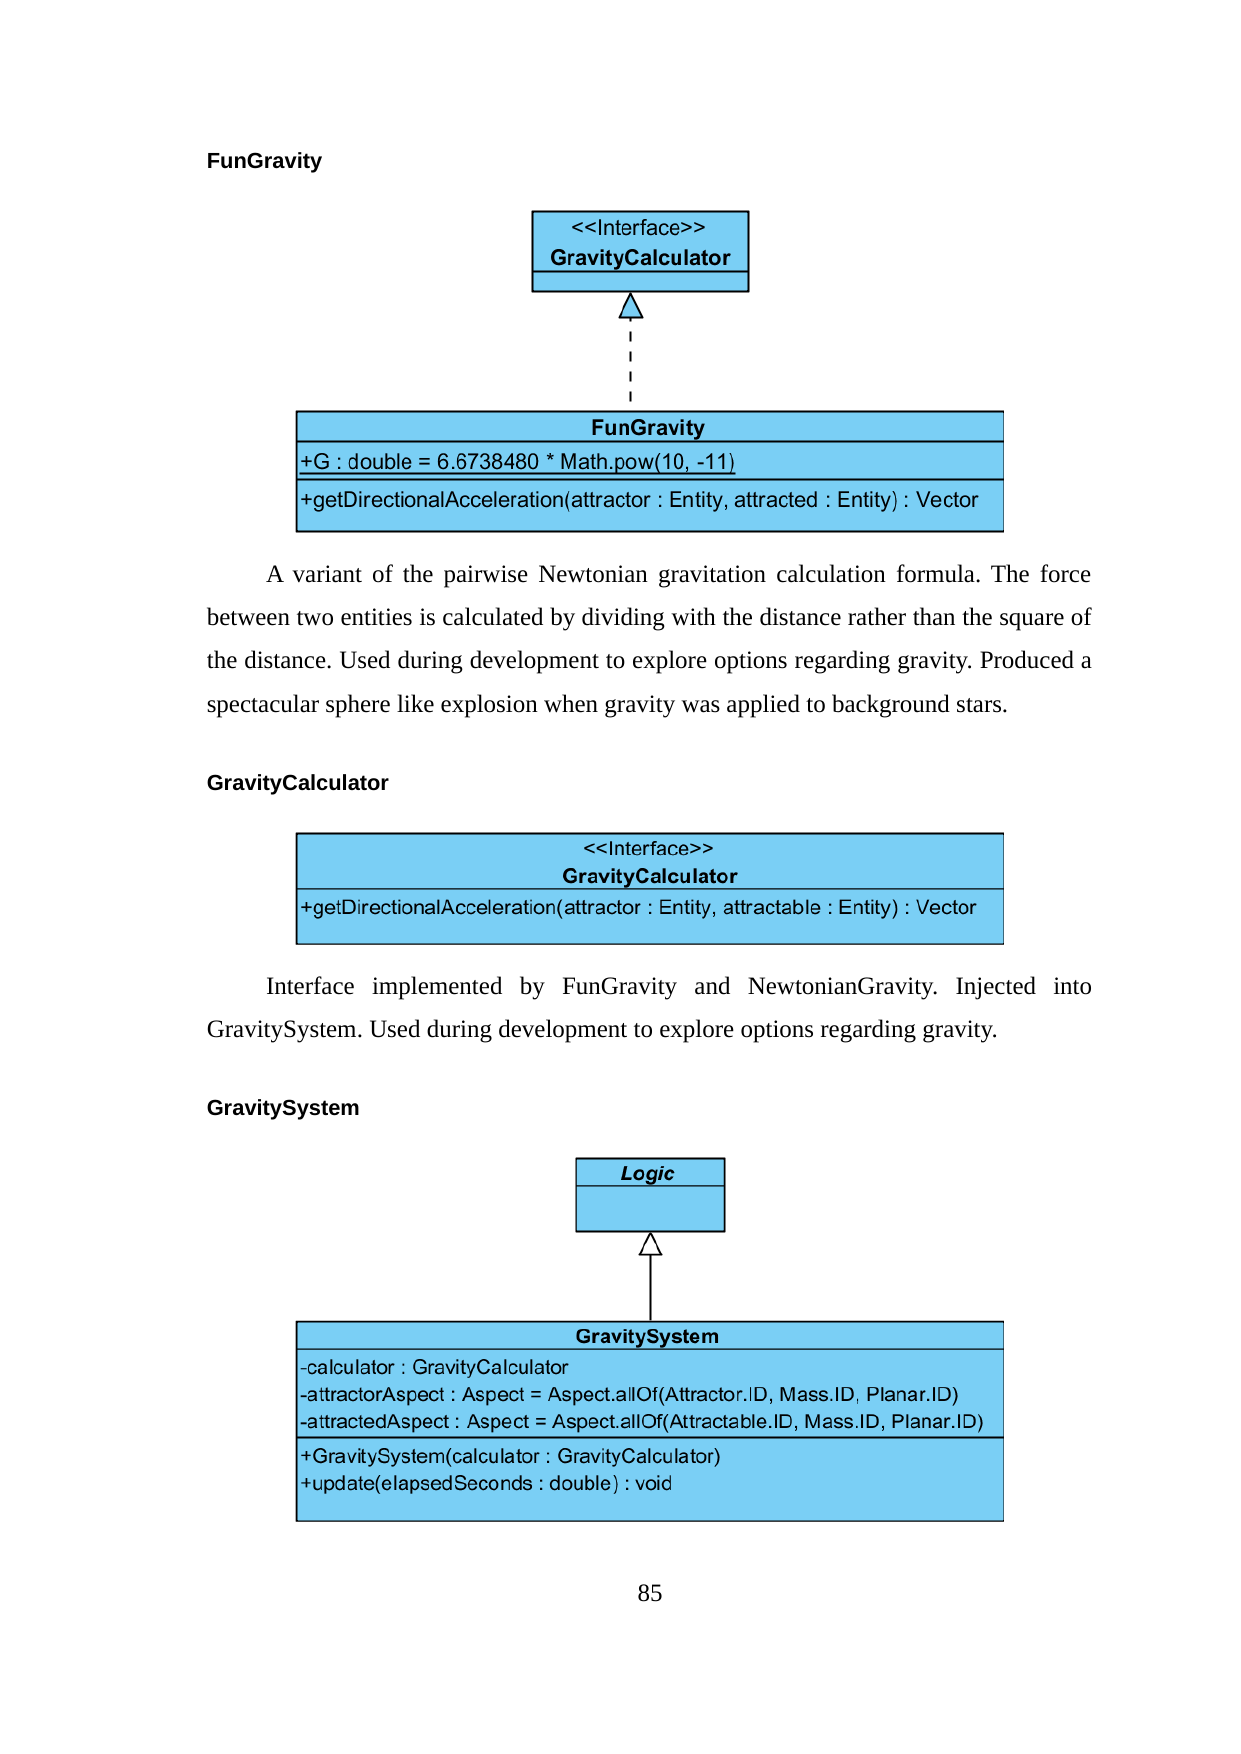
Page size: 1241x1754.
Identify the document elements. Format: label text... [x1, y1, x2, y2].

subtitle GravityCalculator [207, 769, 1093, 794]
text Interface implemented by FunGravity and NewtonianGravity. Injected into GravitySystem. Used during development to explore options regarding gravity. [207, 971, 1093, 1043]
picture [295, 1157, 1004, 1522]
text A variant of the pairwise Newtonian gravitation calculation formula. The force between two entities is calculated by dividing with the distance rather than the square of the distance. Used during development to explore options regarding gravity. Produced a spectacular sphere like explosion when gravity was applied to background stars. [207, 559, 1093, 717]
subtitle GravitySystem [207, 1095, 1093, 1120]
subtitle FunGravity [207, 148, 1093, 173]
picture [295, 832, 1004, 945]
picture [295, 210, 1004, 533]
